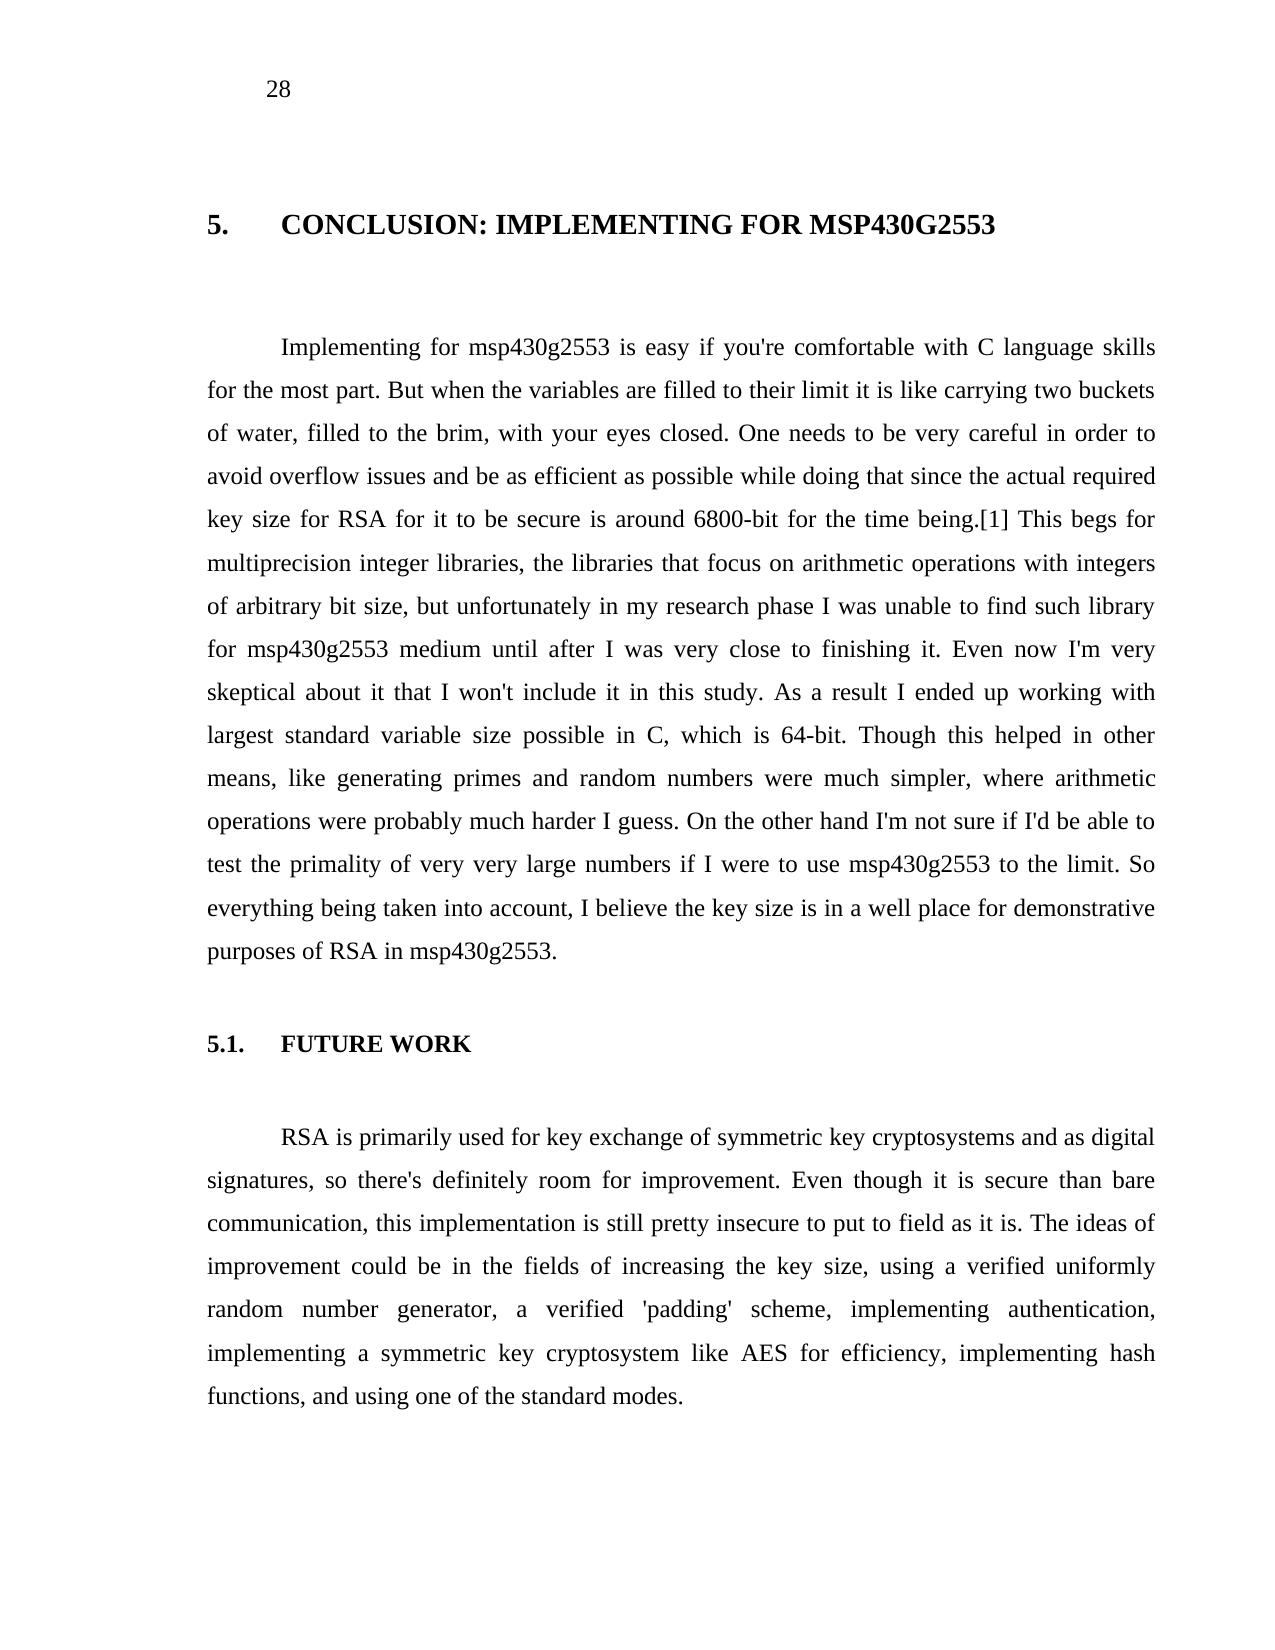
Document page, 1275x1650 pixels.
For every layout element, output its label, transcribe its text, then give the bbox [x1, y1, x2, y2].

text Implementing for msp430g2553 is easy if you're comfortable with C language skills for the most part. But when the variables are filled to their limit it is like carrying two buckets of water, filled to the brim, with your eyes closed. One needs to be very careful in order to avoid overflow issues and be as efficient as possible while doing that since the actual required key size for RSA for it to be secure is around 6800-bit for the time being.[1] This begs for multiprecision integer libraries, the libraries that focus on arithmetic operations with integers of arbitrary bit size, but unfortunately in my research phase I was unable to find such library for msp430g2553 medium until after I was very close to finishing it. Even now I'm very skeptical about it that I won't include it in this study. As a result I ended up working with largest standard variable size possible in C, which is 64-bit. Though this helped in other means, like generating primes and random numbers were much simpler, where arithmetic operations were probably much harder I guess. On the other hand I'm not sure if I'd be able to test the primality of very very large numbers if I were to use msp430g2553 to the limit. So everything being taken into account, I believe the key size is in a well place for demonstrative purposes of RSA in msp430g2553. [207, 332, 1157, 964]
text RSA is primarily used for key exchange of symmetric key cryptosystems and as digital signatures, so there's definitely room for improvement. Even though it is secure than bare communication, this implementation is still pretty insecure to put to field as it is. The ideas of improvement could be in the fields of increasing the key size, using a verified uniformly random number generator, a verified 'padding' scheme, implementing authentication, implementing a symmetric key cryptosystem like AES for efficiency, implementing hash functions, and using one of the standard modes. [207, 1122, 1157, 1409]
subtitle CONCLUSION: IMPLEMENTING FOR MSP430G2553 [207, 207, 1157, 240]
subtitle FUTURE WORK [207, 1029, 1157, 1058]
